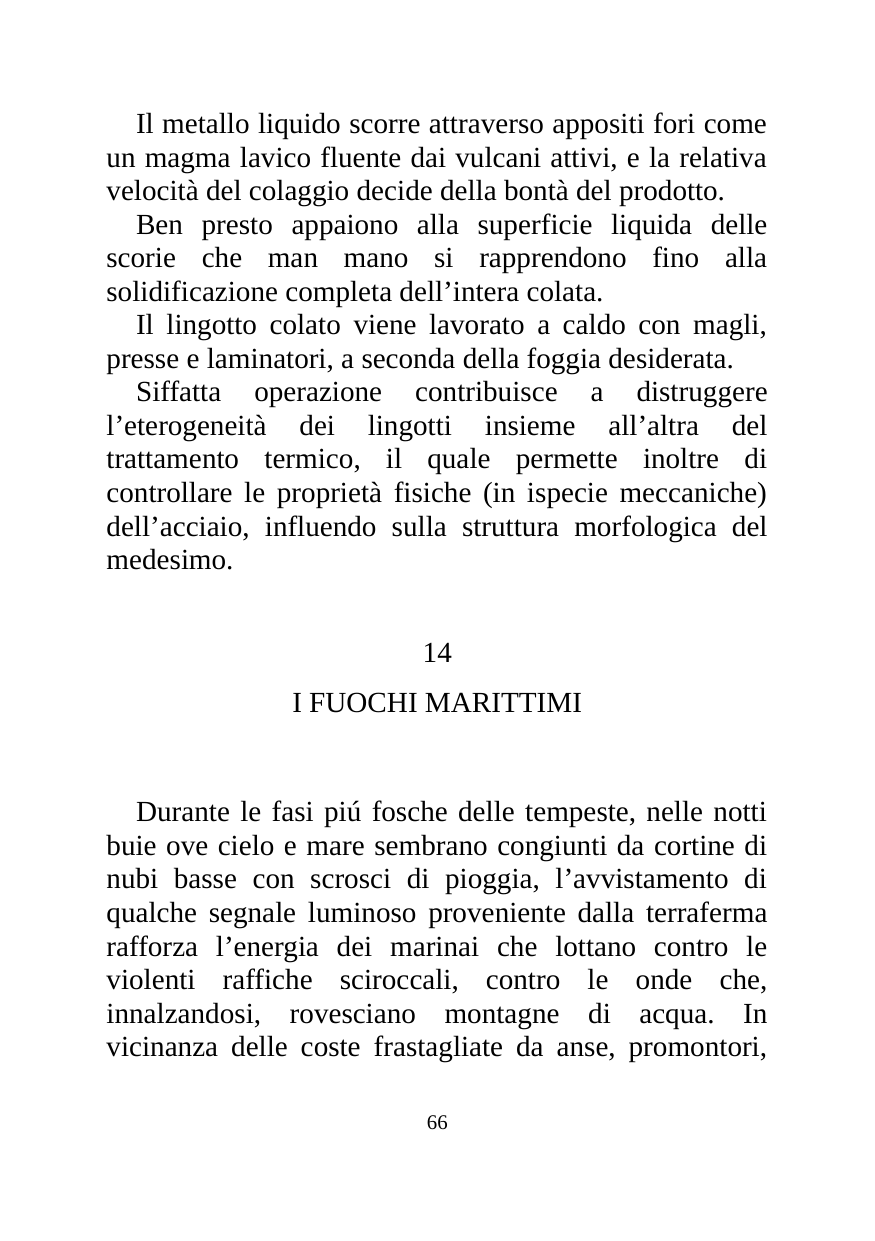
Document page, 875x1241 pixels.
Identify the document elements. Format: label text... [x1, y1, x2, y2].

text Ben presto appaiono alla superficie liquida delle scorie che man mano si rapprendono fino alla solidificazione completa dell’intera colata. [106, 207, 768, 307]
text Il lingotto colato viene lavorato a caldo con magli, presse e laminatori, a seconda della foggia desiderata. [106, 307, 768, 374]
subtitle 14 I FUOCHI MARITTIMI [106, 635, 768, 719]
text Durante le fasi piú fosche delle tempeste, nelle notti buie ove cielo e mare sembrano congiunti da cortine di nubi basse con scrosci di pioggia, l’avvistamento di qualche segnale luminoso proveniente dalla terraferma rafforza l’energia dei marinai che lottano contro le violenti raffiche sciroccali, contro le onde che, innalzandosi, rovesciano montagne di acqua. In vicinanza delle coste frastagliate da anse, promontori, [106, 794, 768, 1063]
text Il metallo liquido scorre attraverso appositi fori come un magma lavico fluente dai vulcani attivi, e la relativa velocità del colaggio decide della bontà del prodotto. [106, 106, 768, 207]
text Siffatta operazione contribuisce a distruggere l’eterogeneità dei lingotti insieme all’altra del trattamento termico, il quale permette inoltre di controllare le proprietà fisiche (in ispecie meccaniche) dell’acciaio, influendo sulla struttura morfologica del medesimo. [106, 374, 768, 576]
